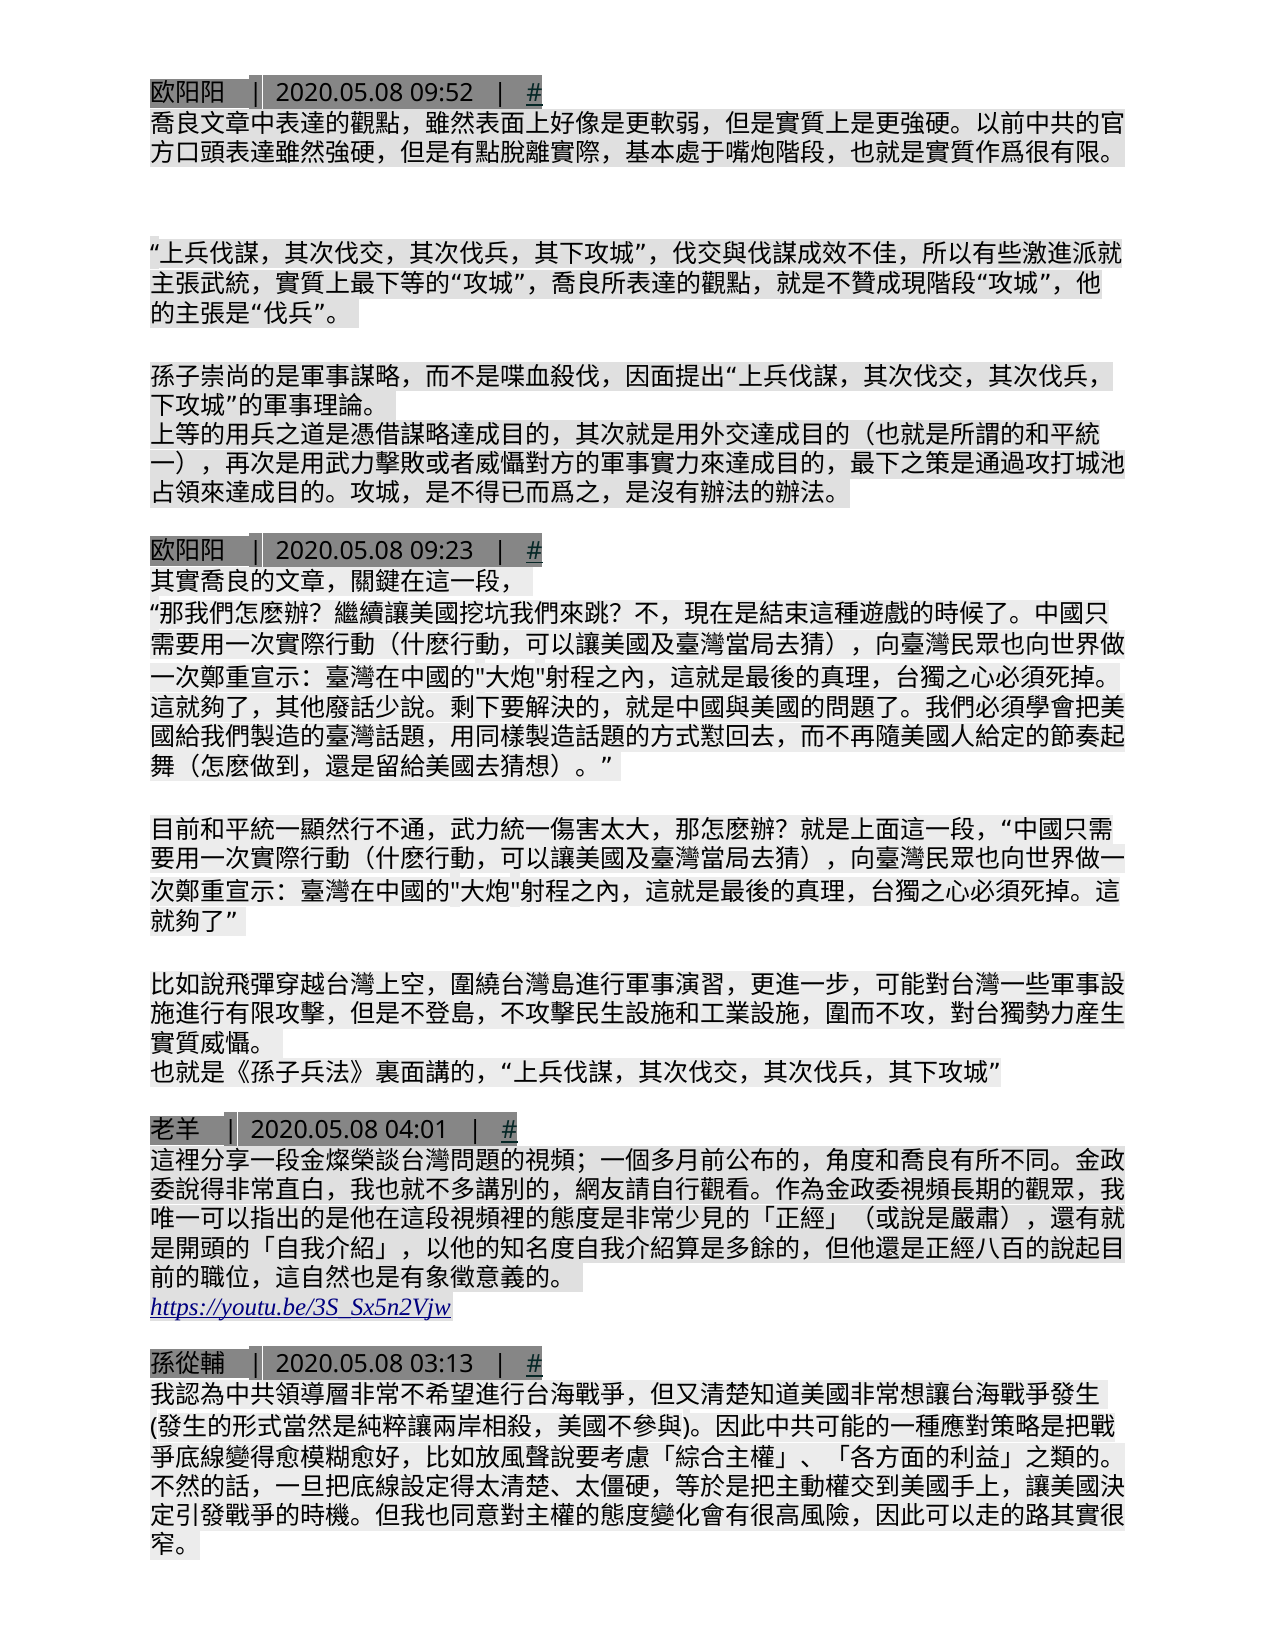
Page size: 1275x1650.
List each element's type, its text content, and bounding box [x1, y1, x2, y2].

text 孫從輔 | 2020.05.08 03:13 | # [150, 1346, 1125, 1380]
text 老羊 | 2020.05.08 04:01 | # [150, 1112, 1125, 1146]
text 其實喬良的文章，關鍵在這一段， “那我們怎麽辦？繼續讓美國挖坑我們來跳？不，現在是結束這種遊戲的時候了。中國只需要用一次實際行動（什麽行動，可以讓美國及臺灣當局去猜），向臺灣民眾也向世界做一次鄭重宣示：臺灣在中國的"大炮"射程之內，這就是最後的真理，台獨之心必須死掉。這就夠了，其他廢話少說。剩下要解決的，就是中國與美國的問題了。我們必須學會把美國給我們製造的臺灣話題，用同樣製造話題的方式懟回去，而不再隨美國人給定的節奏起舞（怎麽做到，還是留給美國去猜想）。” 目前和平統一顯然行不通，武力統一傷害太大，那怎麽辦？就是上面這一段，“中國只需要用一次實際行動（什麽行動，可以讓美國及臺灣當局去猜），向臺灣民眾也向世界做一次鄭重宣示：臺灣在中國的"大炮"射程之內，這就是最後的真理，台獨之心必須死掉。這就夠了” 比如說飛彈穿越台灣上空，圍繞台灣島進行軍事演習，更進一步，可能對台灣一些軍事設施進行有限攻擊，但是不登島，不攻擊民生設施和工業設施，圍而不攻，對台獨勢力産生實質威懾。 也就是《孫子兵法》裏面講的，“上兵伐謀，其次伐交，其次伐兵，其下攻城” [150, 567, 1125, 1087]
text 欧阳阳 | 2020.05.08 09:23 | # [150, 533, 1125, 567]
text 喬良文章中表達的觀點，雖然表面上好像是更軟弱，但是實質上是更強硬。以前中共的官方口頭表達雖然強硬，但是有點脫離實際，基本處于嘴炮階段，也就是實質作爲很有限。 “上兵伐謀，其次伐交，其次伐兵，其下攻城”，伐交與伐謀成效不佳，所以有些激進派就主張武統，實質上最下等的“攻城”，喬良所表達的觀點，就是不贊成現階段“攻城”，他的主張是“伐兵”。 孫子崇尚的是軍事謀略，而不是喋血殺伐，因面提出“上兵伐謀，其次伐交，其次伐兵，下攻城”的軍事理論。 上等的用兵之道是憑借謀略達成目的，其次就是用外交達成目的（也就是所謂的和平統一），再次是用武力擊敗或者威懾對方的軍事實力來達成目的，最下之策是通過攻打城池占領來達成目的。攻城，是不得已而爲之，是沒有辦法的辦法。 [150, 109, 1125, 508]
text 我認為中共領導層非常不希望進行台海戰爭，但又清楚知道美國非常想讓台海戰爭發生 (發生的形式當然是純粹讓兩岸相殺，美國不參與)。因此中共可能的一種應對策略是把戰爭底線變得愈模糊愈好，比如放風聲說要考慮「綜合主權」、「各方面的利益」之類的。不然的話，一旦把底線設定得太清楚、太僵硬，等於是把主動權交到美國手上，讓美國決定引發戰爭的時機。但我也同意對主權的態度變化會有很高風險，因此可以走的路其實很窄。 [150, 1380, 1125, 1560]
text 這裡分享一段金燦榮談台灣問題的視頻；一個多月前公布的，角度和喬良有所不同。金政委說得非常直白，我也就不多講別的，網友請自行觀看。作為金政委視頻長期的觀眾，我唯一可以指出的是他在這段視頻裡的態度是非常少見的「正經」（或說是嚴肅），還有就是開頭的「自我介紹」，以他的知名度自我介紹算是多餘的，但他還是正經八百的說起目前的職位，這自然也是有象徵意義的。 https://youtu.be/3S_Sx5n2Vjw [150, 1146, 1125, 1321]
text 欧阳阳 | 2020.05.08 09:52 | # [150, 75, 1125, 109]
